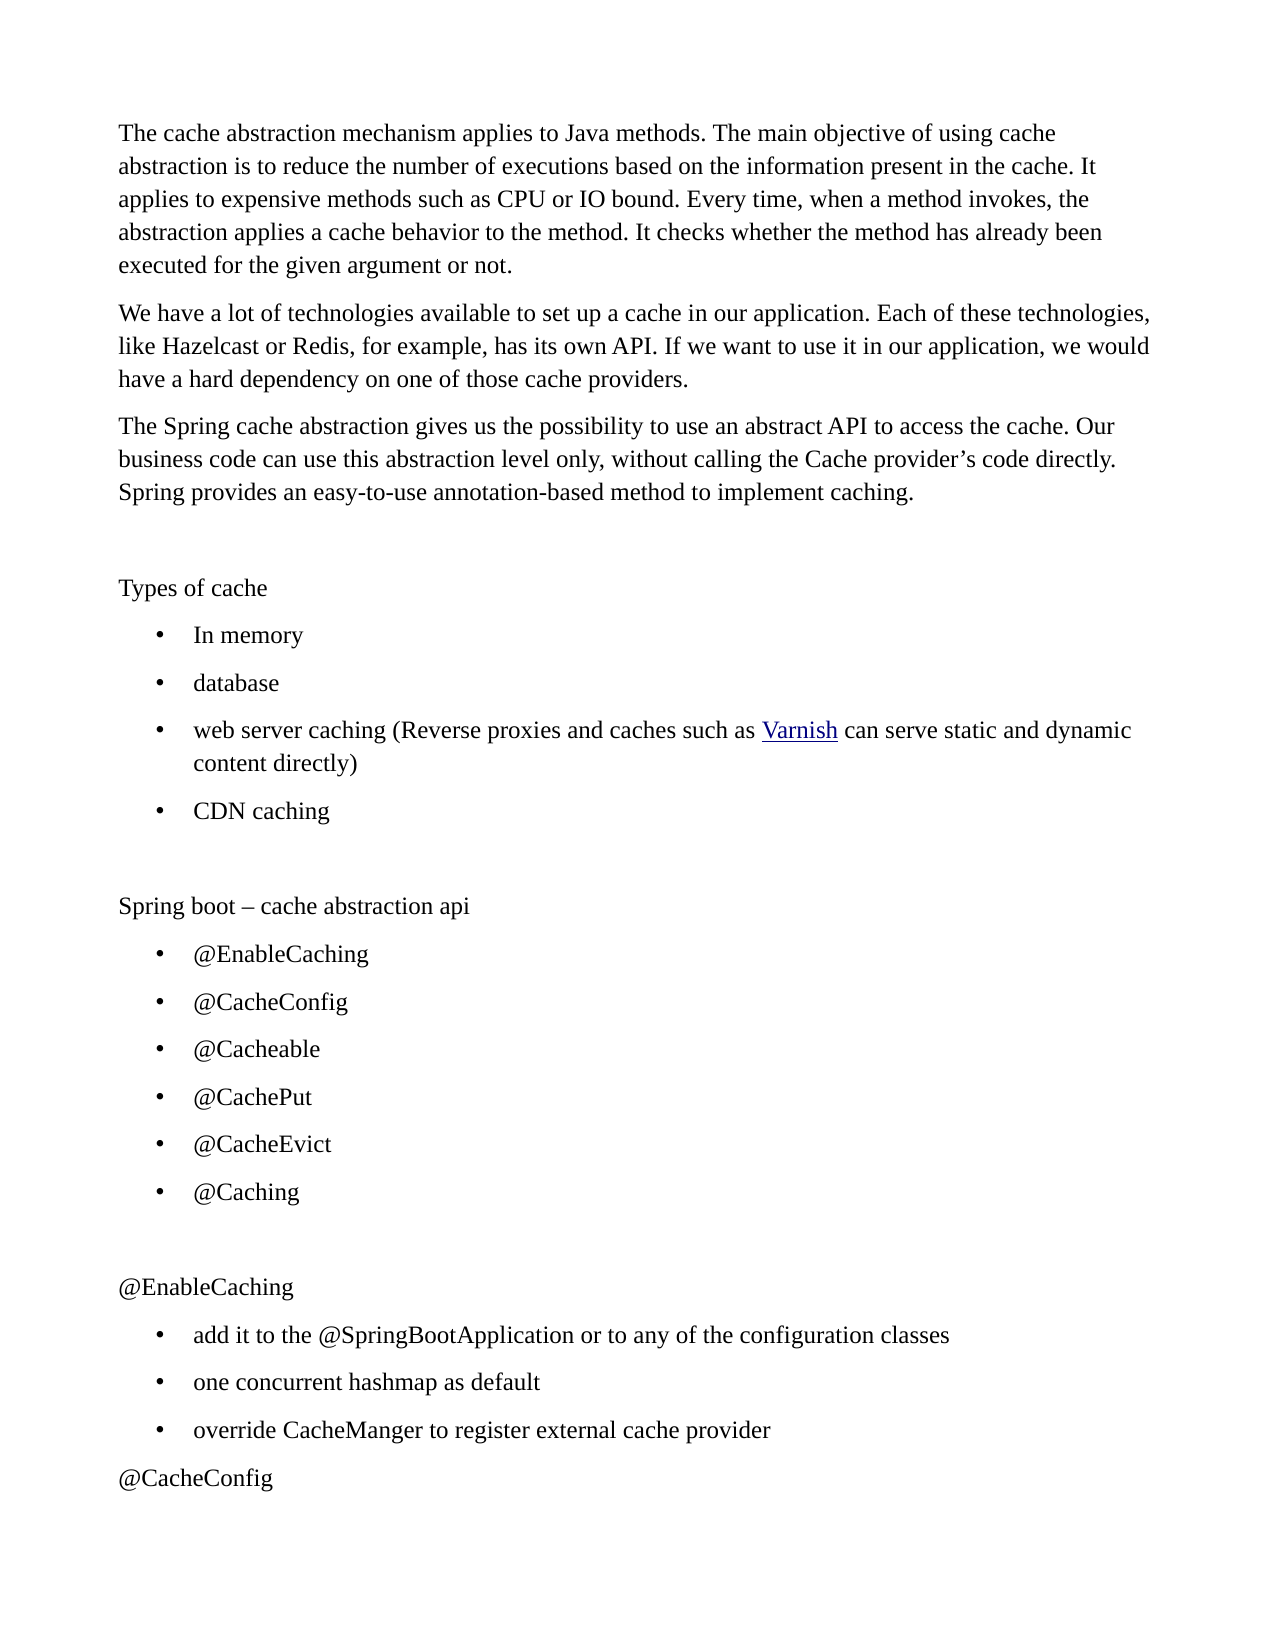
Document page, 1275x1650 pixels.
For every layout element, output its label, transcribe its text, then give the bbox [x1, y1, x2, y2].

text Spring boot – cache abstraction api [118, 891, 1157, 920]
list @EnableCaching [156, 939, 1157, 968]
text @CacheConfig [118, 1463, 1157, 1491]
list @CacheEvict [156, 1129, 1157, 1158]
text The cache abstraction mechanism applies to Java methods. The main objective of using cache abstraction is to reduce the number of executions based on the information present in the cache. It applies to expensive methods such as CPU or IO bound. Every time, when a method invokes, the abstraction applies a cache behavior to the method. It checks whether the method has already been executed for the given argument or not. [118, 118, 1157, 279]
list @Caching [156, 1177, 1157, 1206]
list database [156, 668, 1157, 697]
list one concurrent hashmap as default [156, 1367, 1157, 1396]
list @CacheConfig [156, 987, 1157, 1015]
text The Spring cache abstraction gives us the possibility to use an abstract API to access the cache. Our business code can use this abstraction level only, without calling the Cache provider’s code directly. Spring provides an easy-to-use annotation-based method to implement caching. [118, 411, 1157, 506]
list add it to the @SpringBootApplication or to any of the configuration classes [156, 1320, 1157, 1348]
list In memory [156, 620, 1157, 649]
list CDN caching [156, 796, 1157, 825]
list web server caching (Reverse proxies and caches such as Varnish can serve static and dynamic content directly) [156, 716, 1157, 777]
text Types of cache [118, 573, 1157, 601]
list override CacheManger to register external cache provider [156, 1415, 1157, 1444]
list @Cacheable [156, 1034, 1157, 1063]
text @EnableCaching [118, 1272, 1157, 1301]
list @CachePut [156, 1082, 1157, 1111]
text We have a lot of technologies available to set up a cache in our application. Each of these technologies, like Hazelcast or Redis, for example, has its own API. If we want to use it in our application, we would have a hard dependency on one of those cache providers. [118, 298, 1157, 393]
